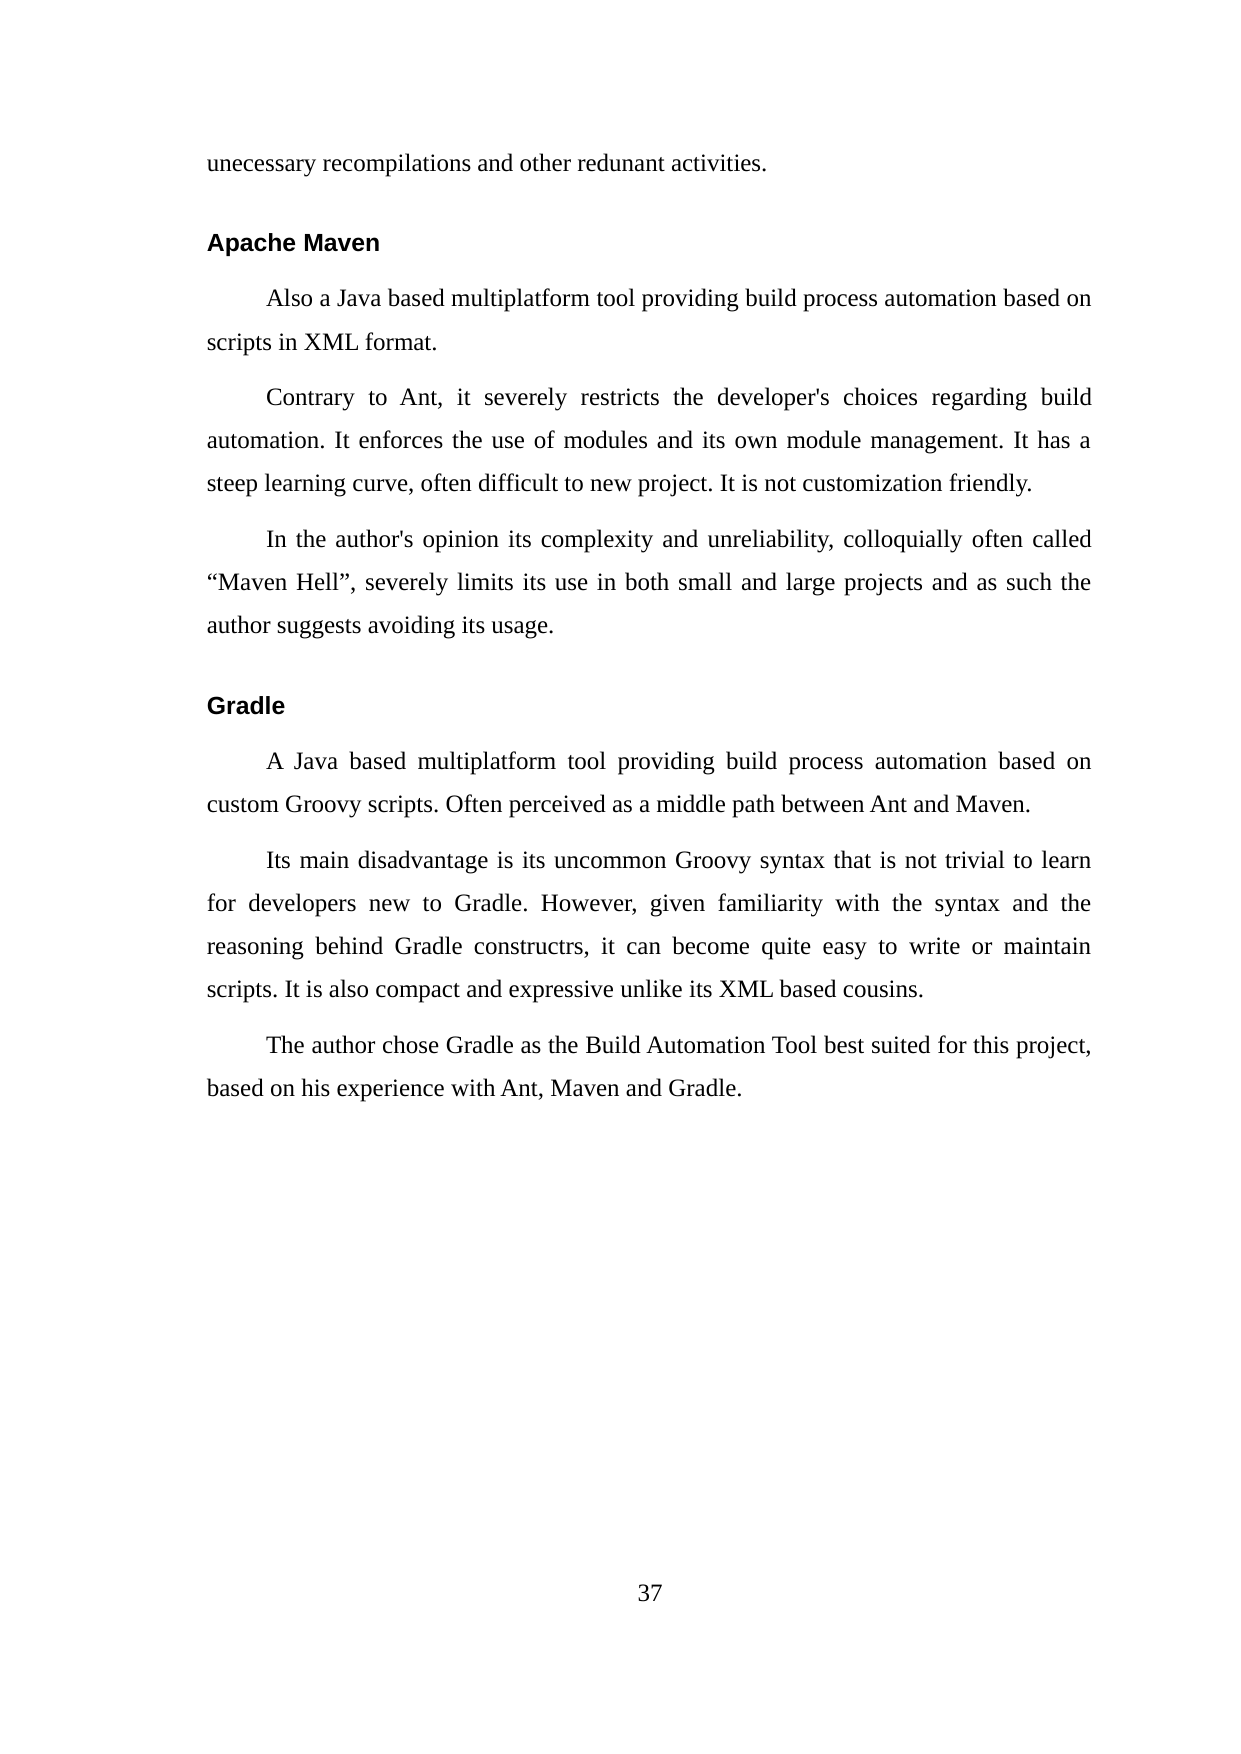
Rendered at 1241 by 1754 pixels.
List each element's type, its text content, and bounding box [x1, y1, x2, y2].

text Also a Java based multiplatform tool providing build process automation based on scripts in XML format. [207, 283, 1093, 355]
text unecessary recompilations and other redunant activities. [207, 148, 1093, 176]
subtitle Apache Maven [207, 228, 1093, 257]
text A Java based multiplatform tool providing build process automation based on custom Groovy scripts. Often perceived as a middle path between Ant and Maven. [207, 746, 1093, 818]
text Contrary to Ant, it severely restricts the developer's choices regarding build automation. It enforces the use of modules and its own module management. It has a steep learning curve, often difficult to new project. It is not customization friendly. [207, 382, 1093, 497]
text In the author's opinion its complexity and unreliability, colloquially often called “Maven Hell”, severely limits its use in both small and large projects and as such the author suggests avoiding its usage. [207, 524, 1093, 639]
text Its main disadvantage is its uncommon Groovy syntax that is not trivial to learn for developers new to Gradle. However, given familiarity with the syntax and the reasoning behind Gradle constructrs, it can become quite easy to write or maintain scripts. It is also compact and expressive unlike its XML based cousins. [207, 845, 1093, 1003]
subtitle Gradle [207, 691, 1093, 719]
text The author chose Gradle as the Build Automation Tool best suited for this project, based on his experience with Ant, Maven and Gradle. [207, 1030, 1093, 1102]
